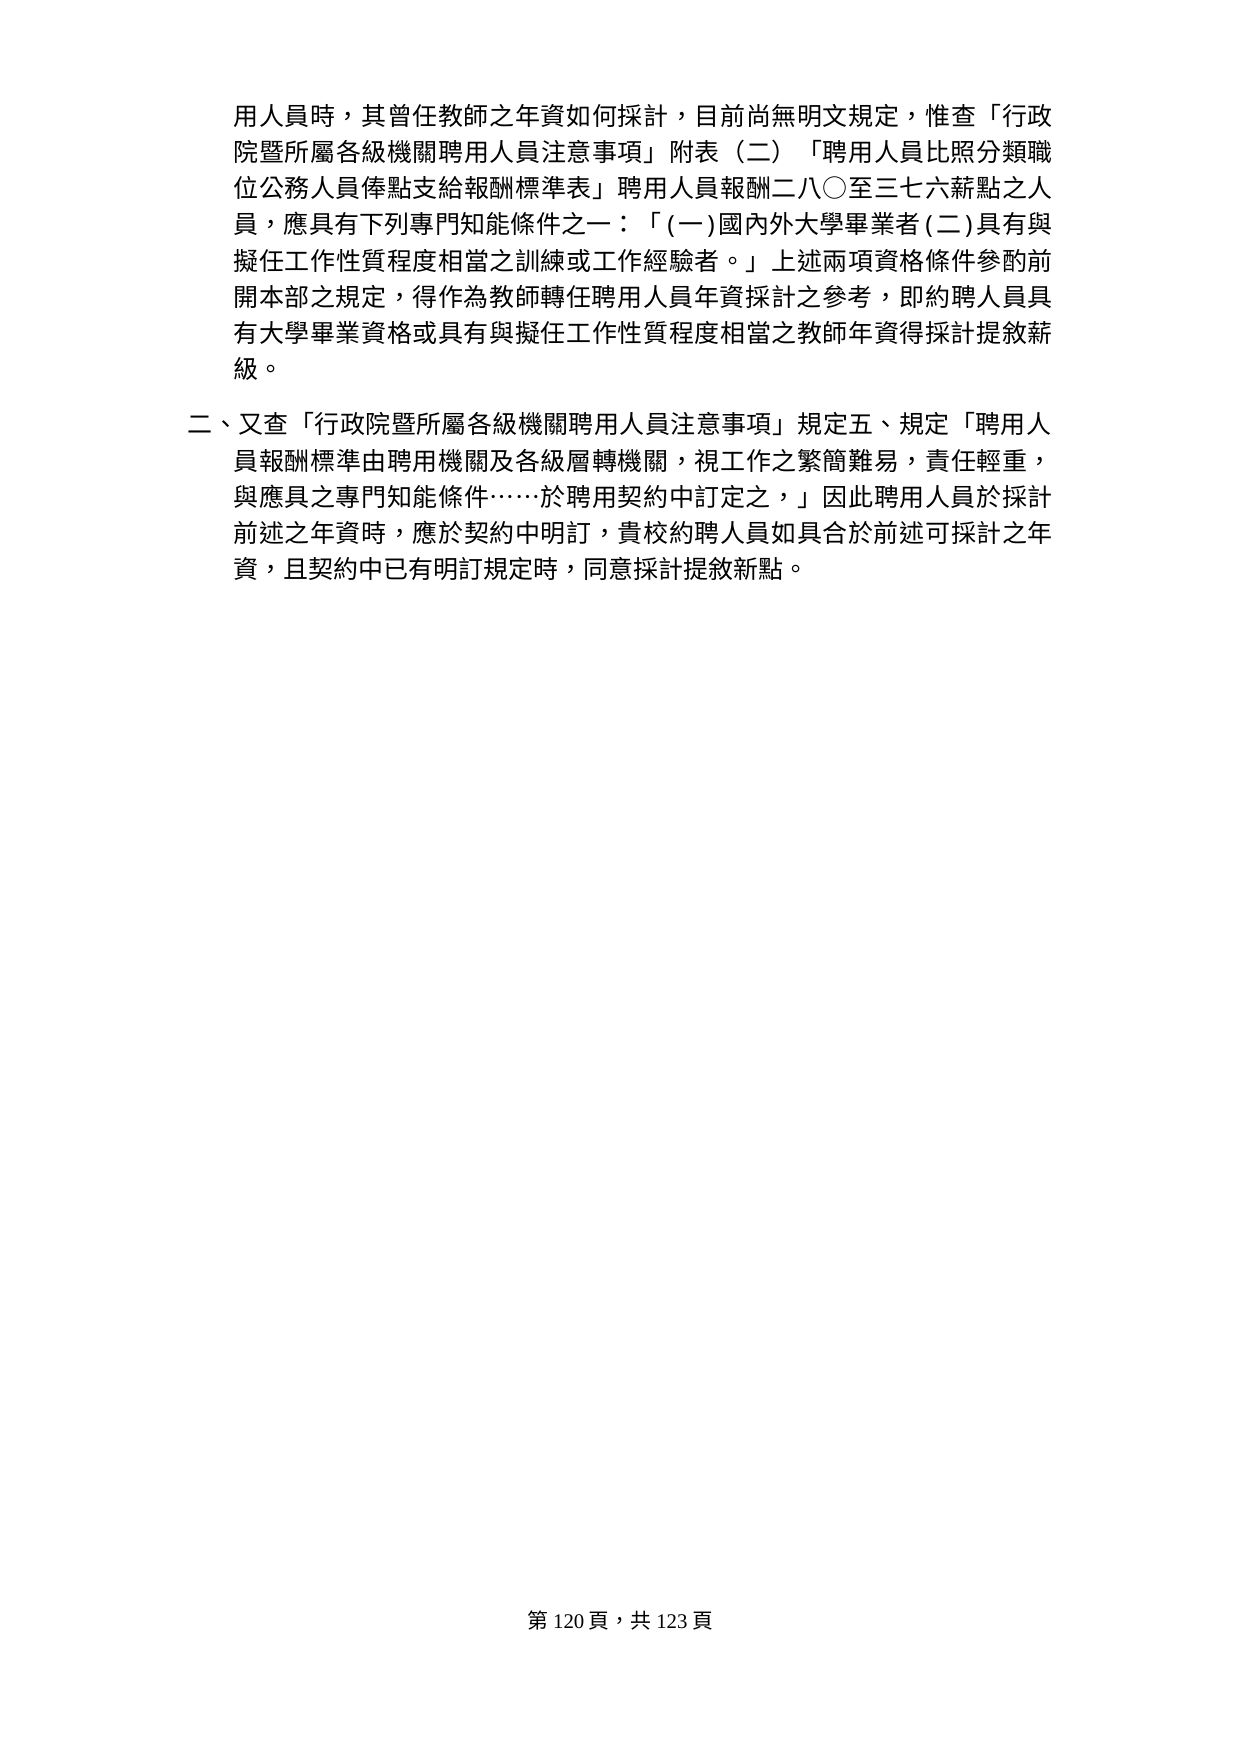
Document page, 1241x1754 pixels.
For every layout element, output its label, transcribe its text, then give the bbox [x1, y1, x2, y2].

text 二、又查「行政院暨所屬各級機關聘用人員注意事項」規定五、規定「聘用人員報酬標準由聘用機關及各級層轉機關，視工作之繁簡難易，責任輕重，與應具之專門知能條件……於聘用契約中訂定之，」因此聘用人員於採計前述之年資時，應於契約中明訂，貴校約聘人員如具合於前述可採計之年資，且契約中已有明訂規定時，同意採計提敘新點。 [187, 405, 1053, 586]
text 用人員時，其曾任教師之年資如何採計，目前尚無明文規定，惟查「行政院暨所屬各級機關聘用人員注意事項」附表（二）「聘用人員比照分類職位公務人員俸點支給報酬標準表」聘用人員報酬二八○至三七六薪點之人員，應具有下列專門知能條件之一：「(一)國內外大學畢業者(二)具有與擬任工作性質程度相當之訓練或工作經驗者。」上述兩項資格條件參酌前開本部之規定，得作為教師轉任聘用人員年資採計之參考，即約聘人員具有大學畢業資格或具有與擬任工作性質程度相當之教師年資得採計提敘薪級。 [187, 96, 1053, 386]
